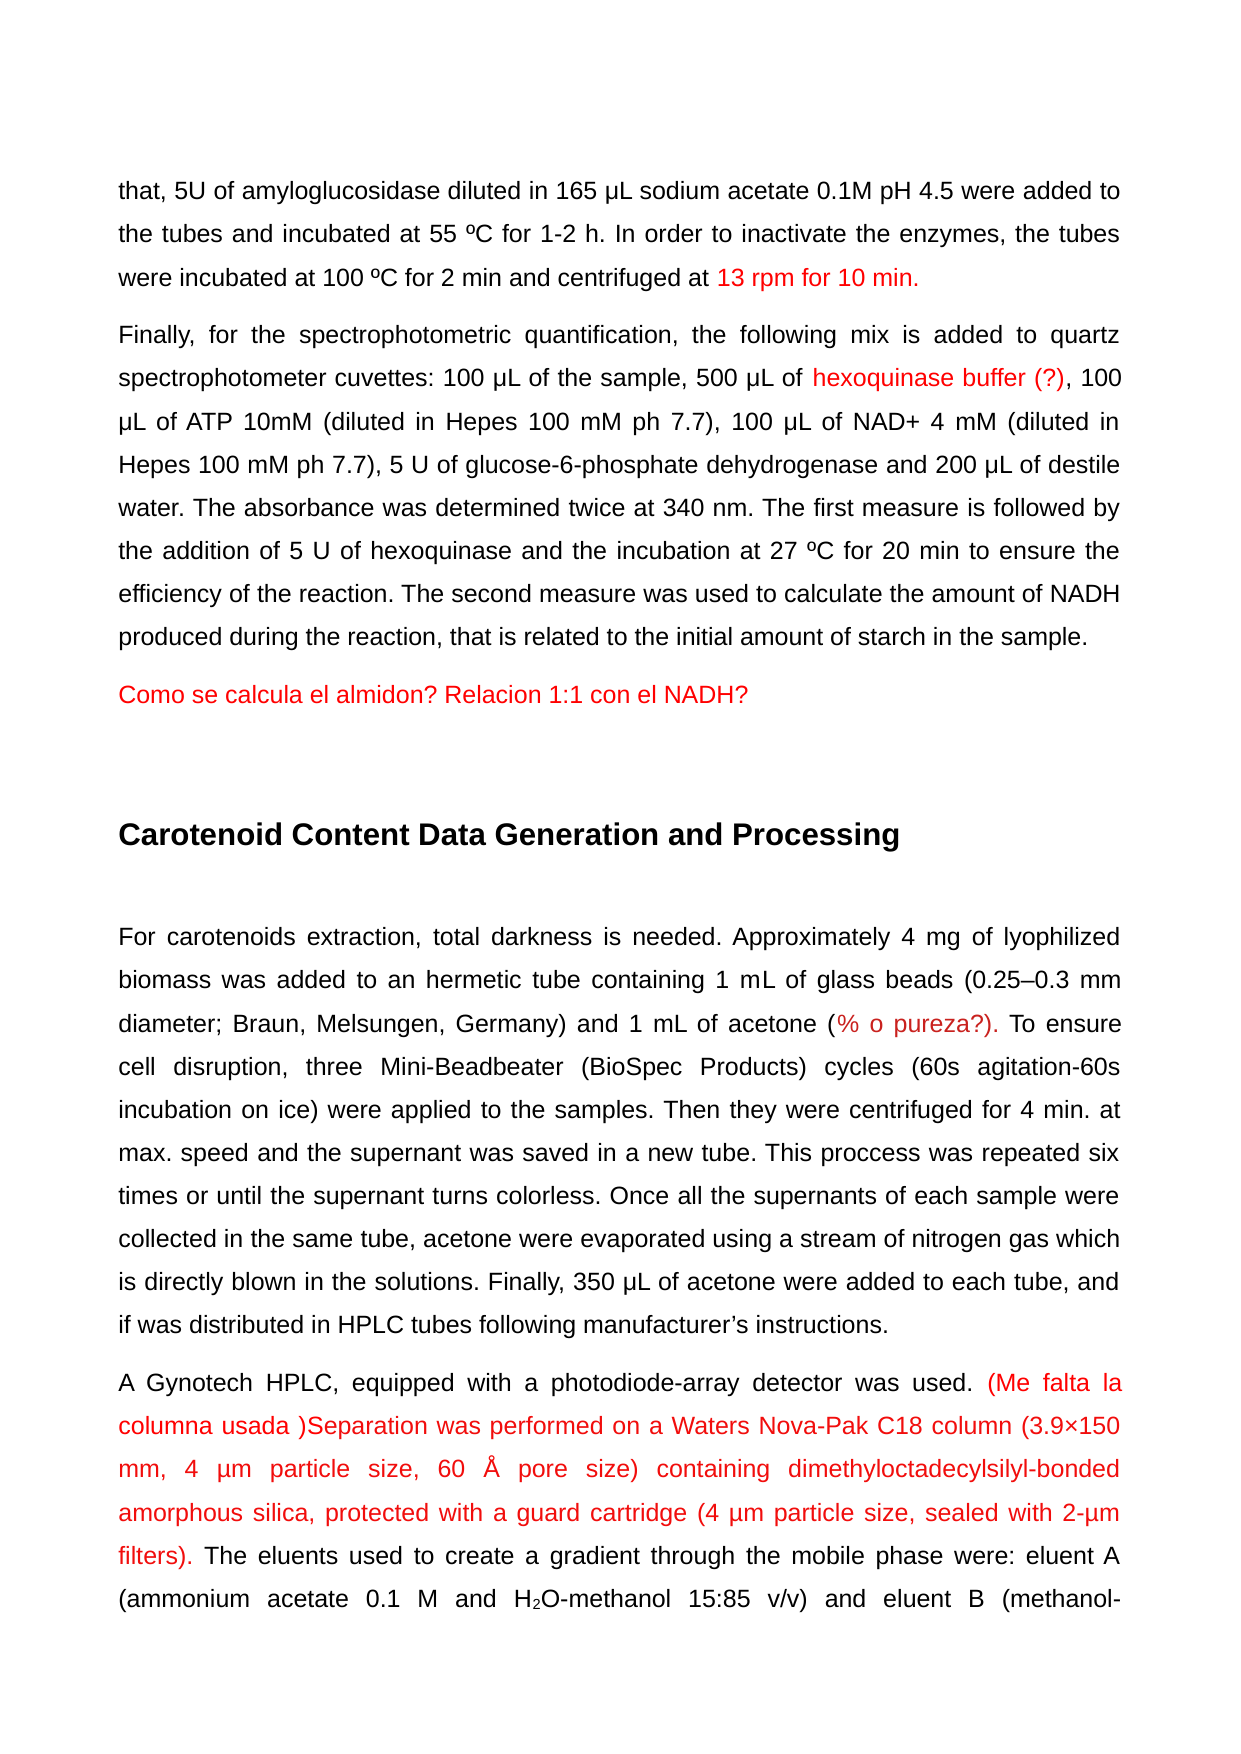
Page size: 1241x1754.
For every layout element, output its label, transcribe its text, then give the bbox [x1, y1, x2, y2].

subtitle Carotenoid Content Data Generation and Processing [118, 816, 1122, 852]
text A Gynotech HPLC, equipped with a photodiode-array detector was used. (Me falta la columna usada )Separation was performed on a Waters Nova-Pak C18 column (3.9×150 mm, 4 µm particle size, 60 Å pore size) containing dimethyloctadecylsilyl-bonded amorphous silica, protected with a guard cartridge (4 µm particle size, sealed with 2-µm filters). The eluents used to create a gradient through the mobile phase were: eluent A (ammonium acetate 0.1 M and H2O-methanol 15:85 v/v) and eluent B (methanol- [118, 1368, 1122, 1612]
text that, 5U of amyloglucosidase diluted in 165 μL sodium acetate 0.1M pH 4.5 were added to the tubes and incubated at 55 ºC for 1-2 h. In order to inactivate the enzymes, the tubes were incubated at 100 ºC for 2 min and centrifuged at 13 rpm for 10 min. [118, 176, 1122, 291]
text Como se calcula el almidon? Relacion 1:1 con el NADH? [118, 680, 1122, 709]
text For carotenoids extraction, total darkness is needed. Approximately 4 mg of lyophilized biomass was added to an hermetic tube containing 1 mL of glass beads (0.25–0.3 mm diameter; Braun, Melsungen, Germany) and 1 mL of acetone (% o pureza?). To ensure cell disruption, three Mini-Beadbeater (BioSpec Products) cycles (60s agitation-60s incubation on ice) were applied to the samples. Then they were centrifuged for 4 min. at max. speed and the supernant was saved in a new tube. This proccess was repeated six times or until the supernant turns colorless. Once all the supernants of each sample were collected in the same tube, acetone were evaporated using a stream of nitrogen gas which is directly blown in the solutions. Finally, 350 μL of acetone were added to each tube, and if was distributed in HPLC tubes following manufacturer’s instructions. [118, 922, 1122, 1339]
text Finally, for the spectrophotometric quantification, the following mix is added to quartz spectrophotometer cuvettes: 100 μL of the sample, 500 μL of hexoquinase buffer (?), 100 μL of ATP 10mM (diluted in Hepes 100 mM ph 7.7), 100 μL of NAD+ 4 mM (diluted in Hepes 100 mM ph 7.7), 5 U of glucose-6-phosphate dehydrogenase and 200 μL of destile water. The absorbance was determined twice at 340 nm. The first measure is followed by the addition of 5 U of hexoquinase and the incubation at 27 ºC for 20 min to ensure the efficiency of the reaction. The second measure was used to calculate the amount of NADH produced during the reaction, that is related to the initial amount of starch in the sample. [118, 320, 1122, 651]
